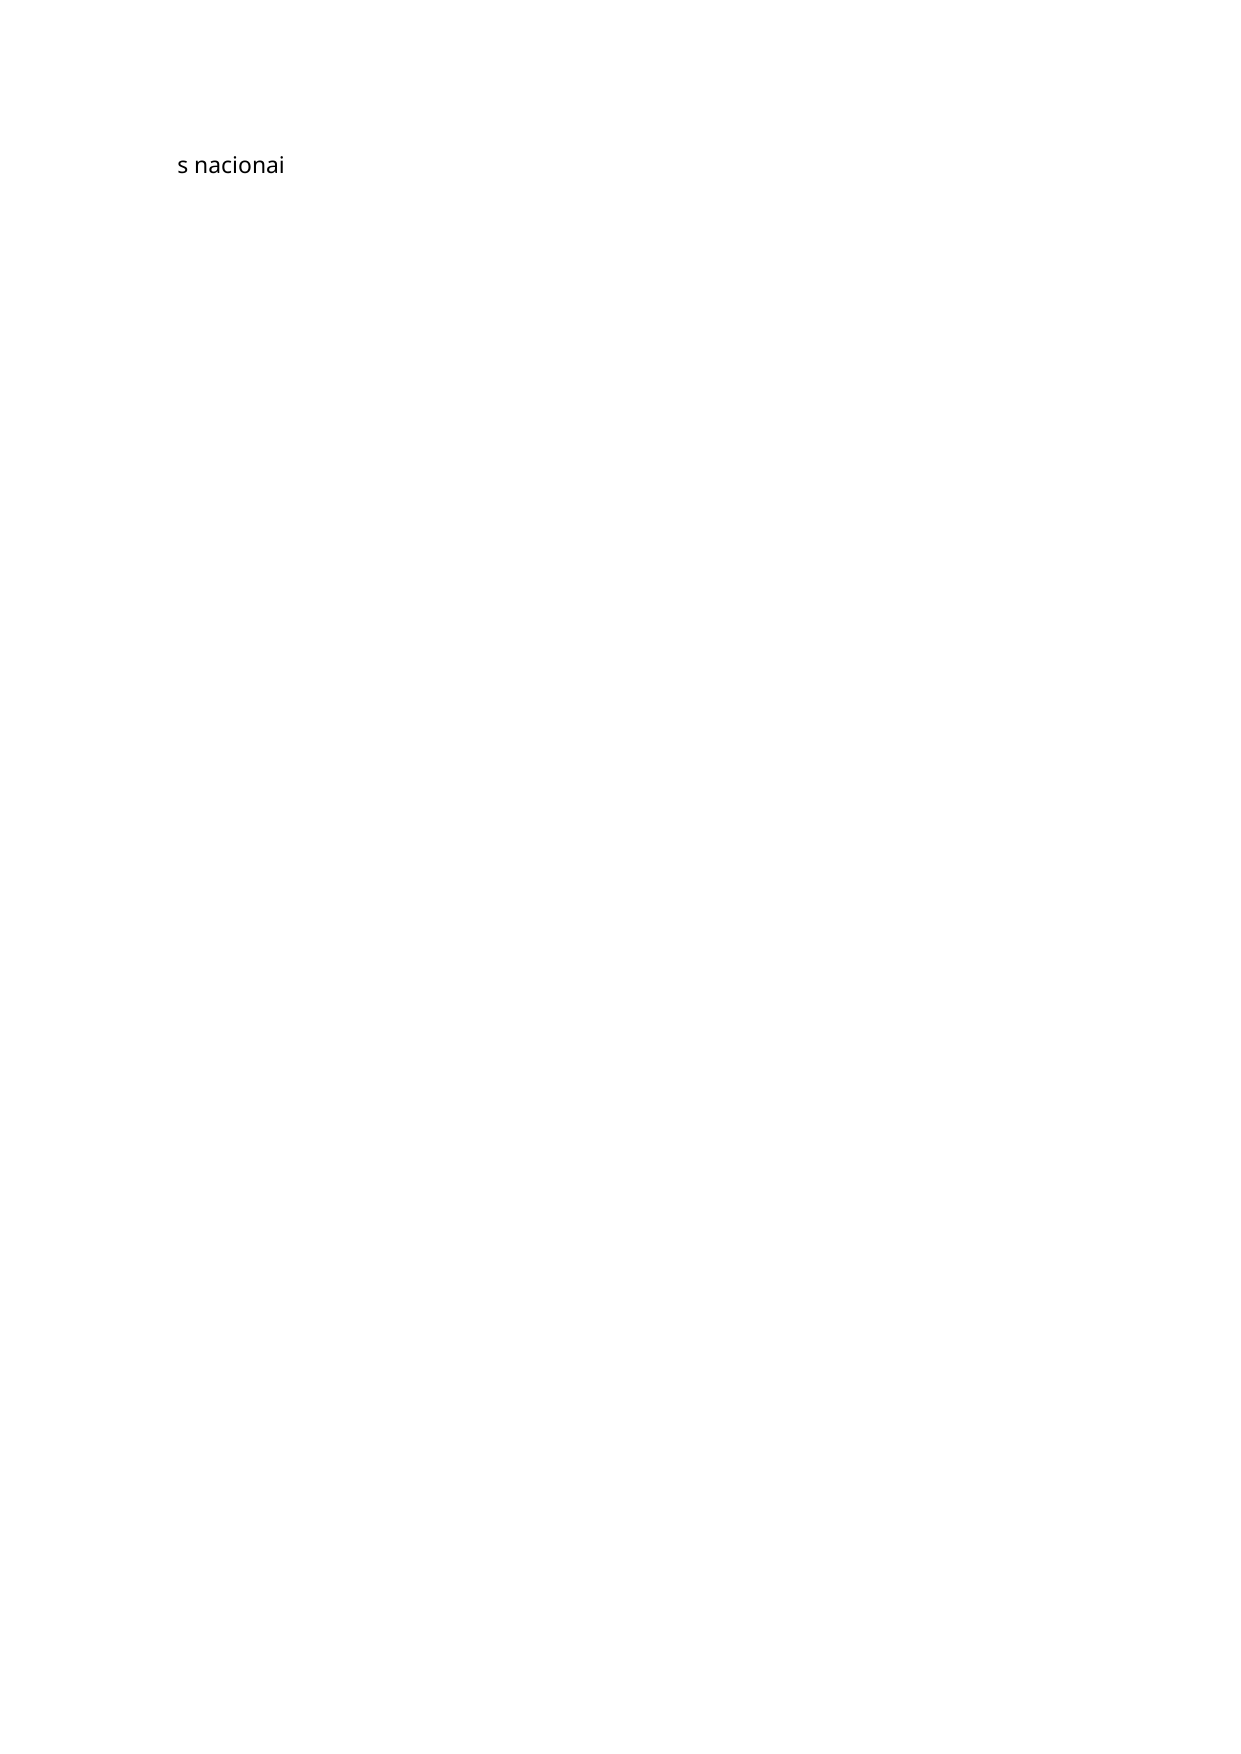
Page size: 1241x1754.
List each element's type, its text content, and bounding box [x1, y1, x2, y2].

text s nacionai [177, 149, 1063, 181]
